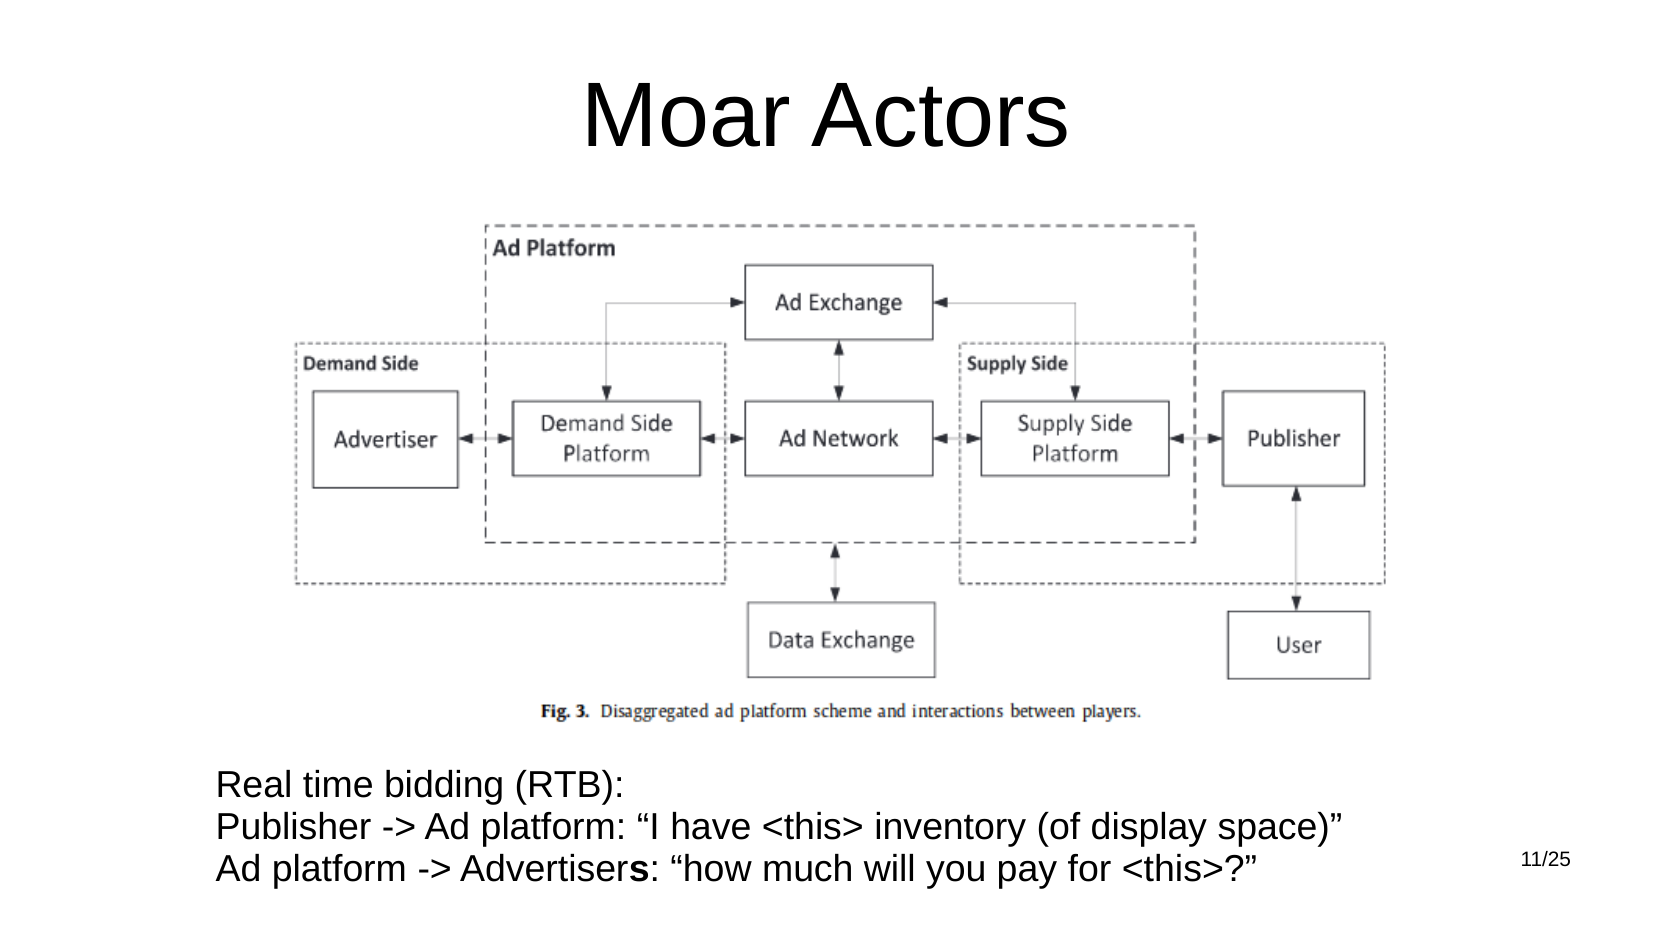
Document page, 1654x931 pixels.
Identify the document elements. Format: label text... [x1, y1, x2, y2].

picture [138, 190, 1525, 744]
text_box Real time bidding (RTB): Publisher -> Ad platform: “I have <this> inventory (of display space)” Ad platform -> Advertisers: “how much will you pay for <this>?” [200, 755, 1465, 897]
title Moar Actors [82, 37, 1571, 193]
